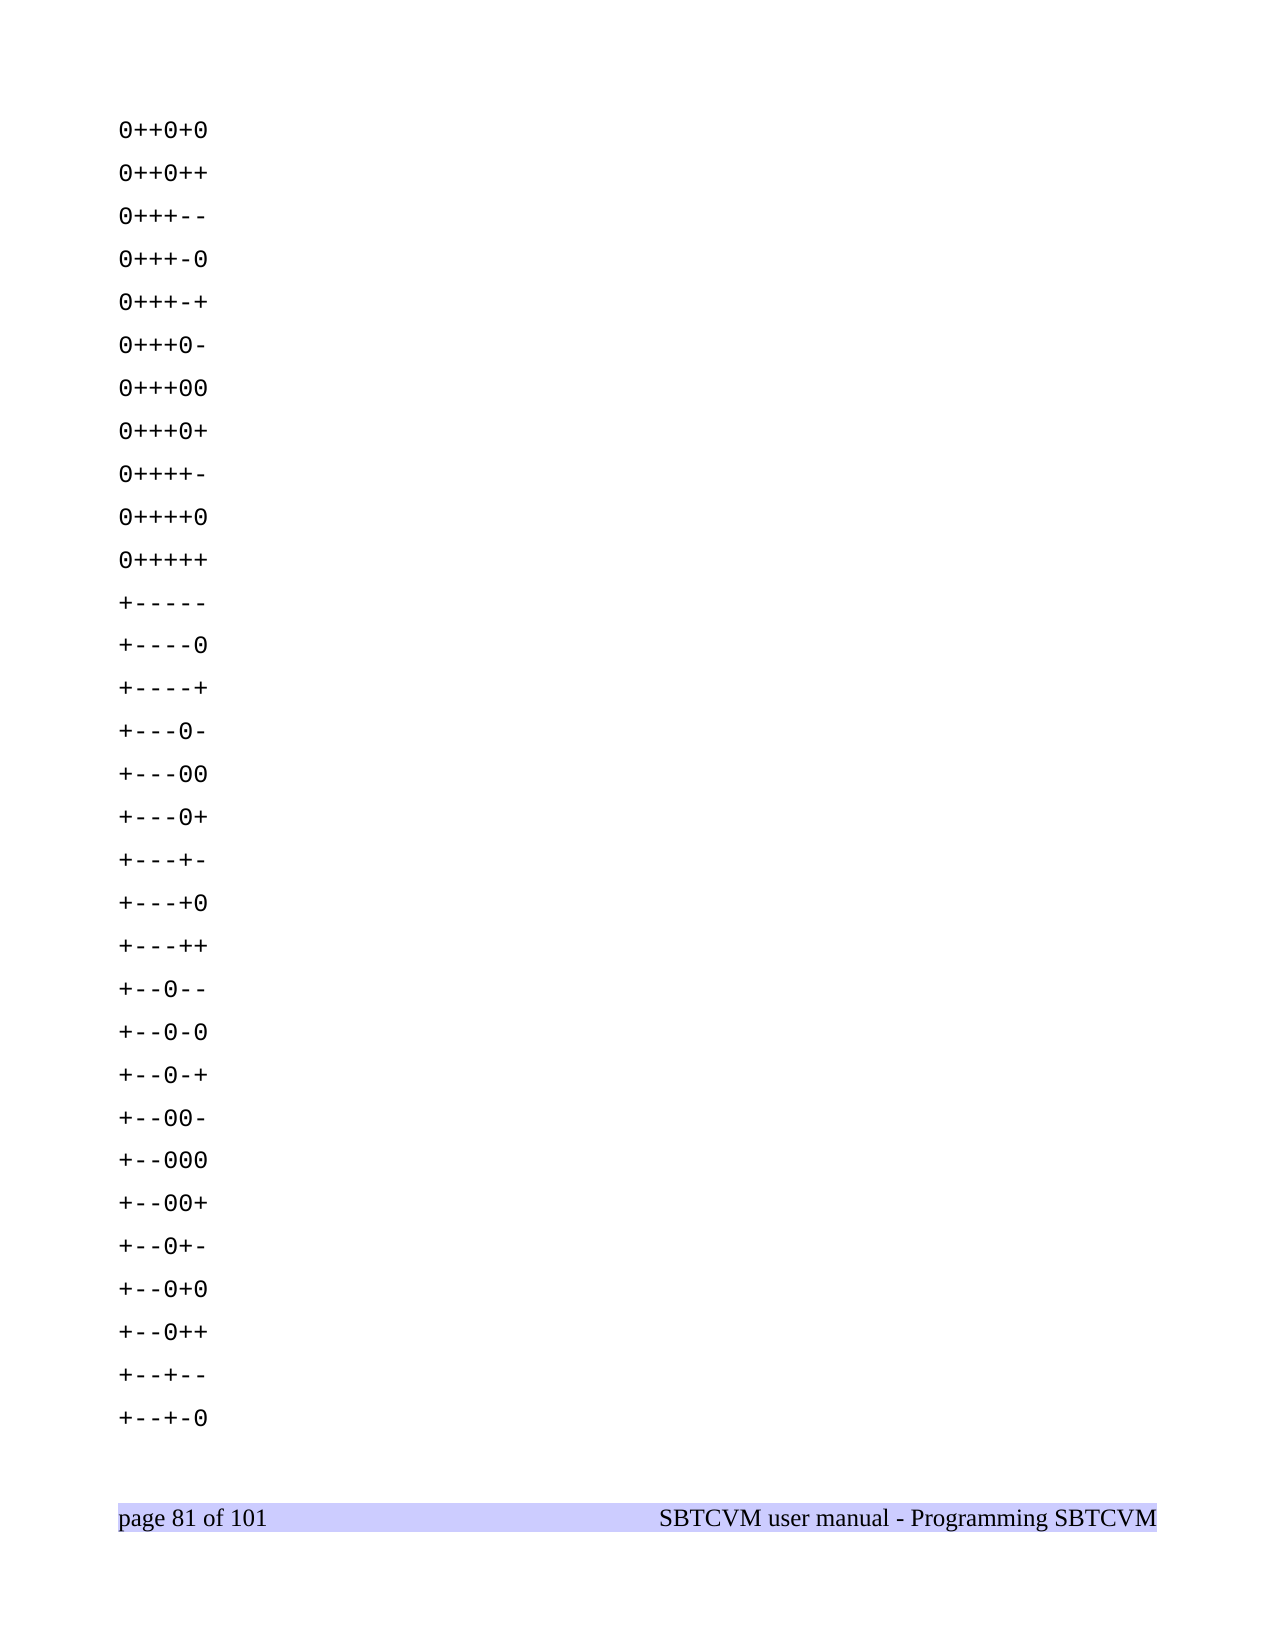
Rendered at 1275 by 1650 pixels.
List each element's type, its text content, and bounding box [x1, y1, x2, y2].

text +--0-+ [118, 1062, 1157, 1091]
text +---0+ [118, 805, 1157, 833]
text +--00+ [118, 1191, 1157, 1219]
text 0+++0- [118, 333, 1157, 361]
text +--0+0 [118, 1277, 1157, 1305]
text 0++0++ [118, 161, 1157, 189]
text +--+-0 [118, 1406, 1157, 1434]
text 0+++++ [118, 547, 1157, 576]
text +----- [118, 590, 1157, 618]
text +--00- [118, 1105, 1157, 1133]
text +--0-0 [118, 1019, 1157, 1048]
text +----0 [118, 633, 1157, 661]
text +--0-- [118, 976, 1157, 1005]
text 0+++-0 [118, 247, 1157, 275]
text +---0- [118, 719, 1157, 747]
text 0+++0+ [118, 418, 1157, 447]
text 0+++00 [118, 376, 1157, 404]
text +--+-- [118, 1363, 1157, 1391]
text 0++0+0 [118, 118, 1157, 146]
text +---++ [118, 933, 1157, 962]
text +---+- [118, 848, 1157, 876]
text 0+++-- [118, 204, 1157, 232]
text +--000 [118, 1148, 1157, 1176]
text +---00 [118, 762, 1157, 790]
text 0+++-+ [118, 290, 1157, 318]
text +----+ [118, 676, 1157, 704]
text 0++++0 [118, 504, 1157, 533]
text 0++++- [118, 461, 1157, 490]
text +---+0 [118, 891, 1157, 919]
text +--0++ [118, 1320, 1157, 1348]
text +--0+- [118, 1234, 1157, 1262]
